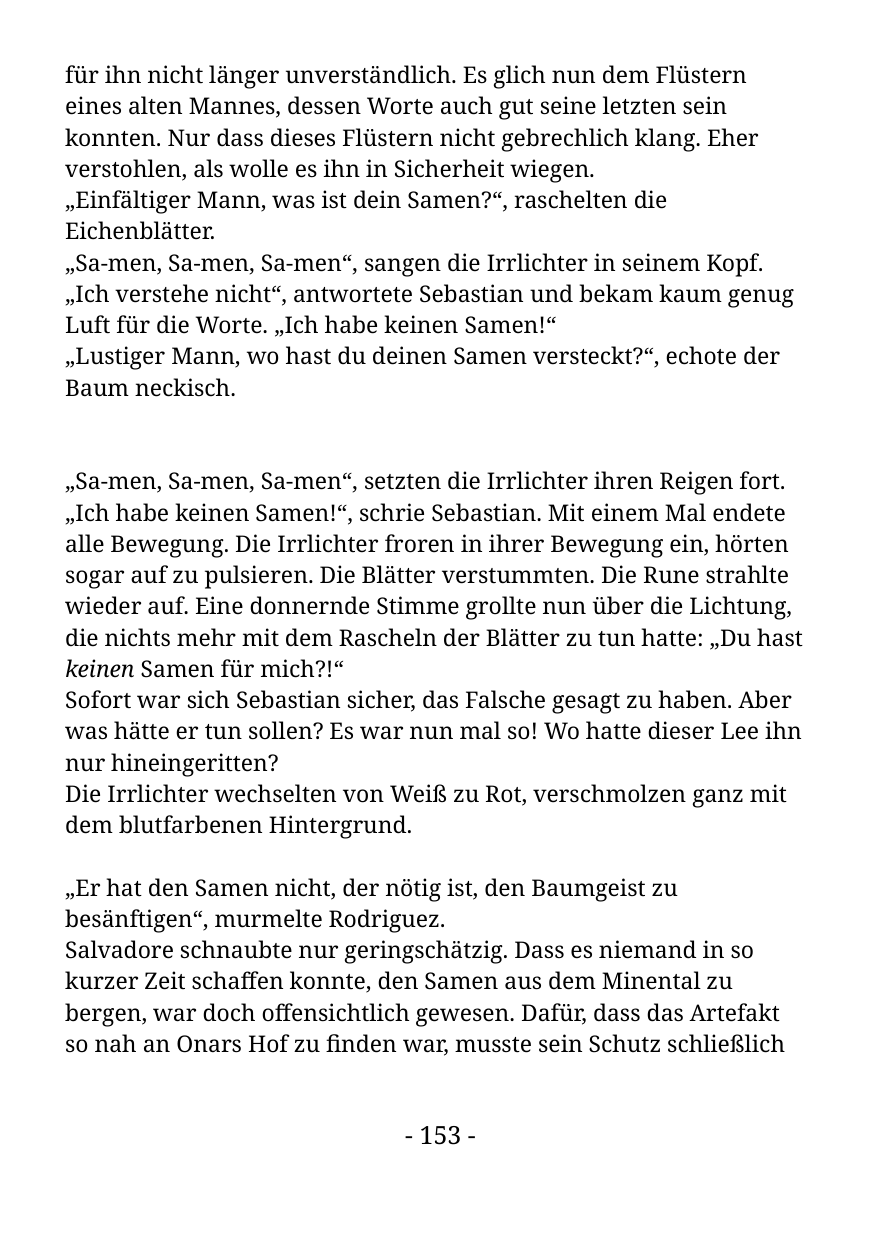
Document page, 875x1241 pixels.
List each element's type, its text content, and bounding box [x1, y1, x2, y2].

text „Sa-men, Sa-men, Sa-men“, setzten die Irrlichter ihren Reigen fort. „Ich habe keinen Samen!“, schrie Sebastian. Mit einem Mal endete alle Bewegung. Die Irrlichter froren in ihrer Bewegung ein, hörten sogar auf zu pulsieren. Die Blätter verstummten. Die Rune strahlte wieder auf. Eine donnernde Stimme grollte nun über die Lichtung, die nichts mehr mit dem Rascheln der Blätter zu tun hatte: „Du hast keinen Samen für mich?!“ Sofort war sich Sebastian sicher, das Falsche gesagt zu haben. Aber was hätte er tun sollen? Es war nun mal so! Wo hatte dieser Lee ihn nur hineingeritten? Die Irrlichter wechselten von Weiß zu Rot, verschmolzen ganz mit dem blutfarbenen Hintergrund. „Er hat den Samen nicht, der nötig ist, den Baumgeist zu besänftigen“, murmelte Rodriguez. Salvadore schnaubte nur geringschätzig. Dass es niemand in so kurzer Zeit schaffen konnte, den Samen aus dem Minental zu bergen, war doch offensichtlich gewesen. Dafür, dass das Artefakt so nah an Onars Hof zu finden war, musste sein Schutz schließlich [65, 434, 809, 1059]
text für ihn nicht länger unverständlich. Es glich nun dem Flüstern eines alten Mannes, dessen Worte auch gut seine letzten sein konnten. Nur dass dieses Flüstern nicht gebrechlich klang. Eher verstohlen, als wolle es ihn in Sicherheit wiegen. „Einfältiger Mann, was ist dein Samen?“, raschelten die Eichenblätter. „Sa-men, Sa-men, Sa-men“, sangen die Irrlichter in seinem Kopf. „Ich verstehe nicht“, antwortete Sebastian und bekam kaum genug Luft für die Worte. „Ich habe keinen Samen!“ „Lustiger Mann, wo hast du deinen Samen versteckt?“, echote der Baum neckisch. [65, 59, 809, 403]
